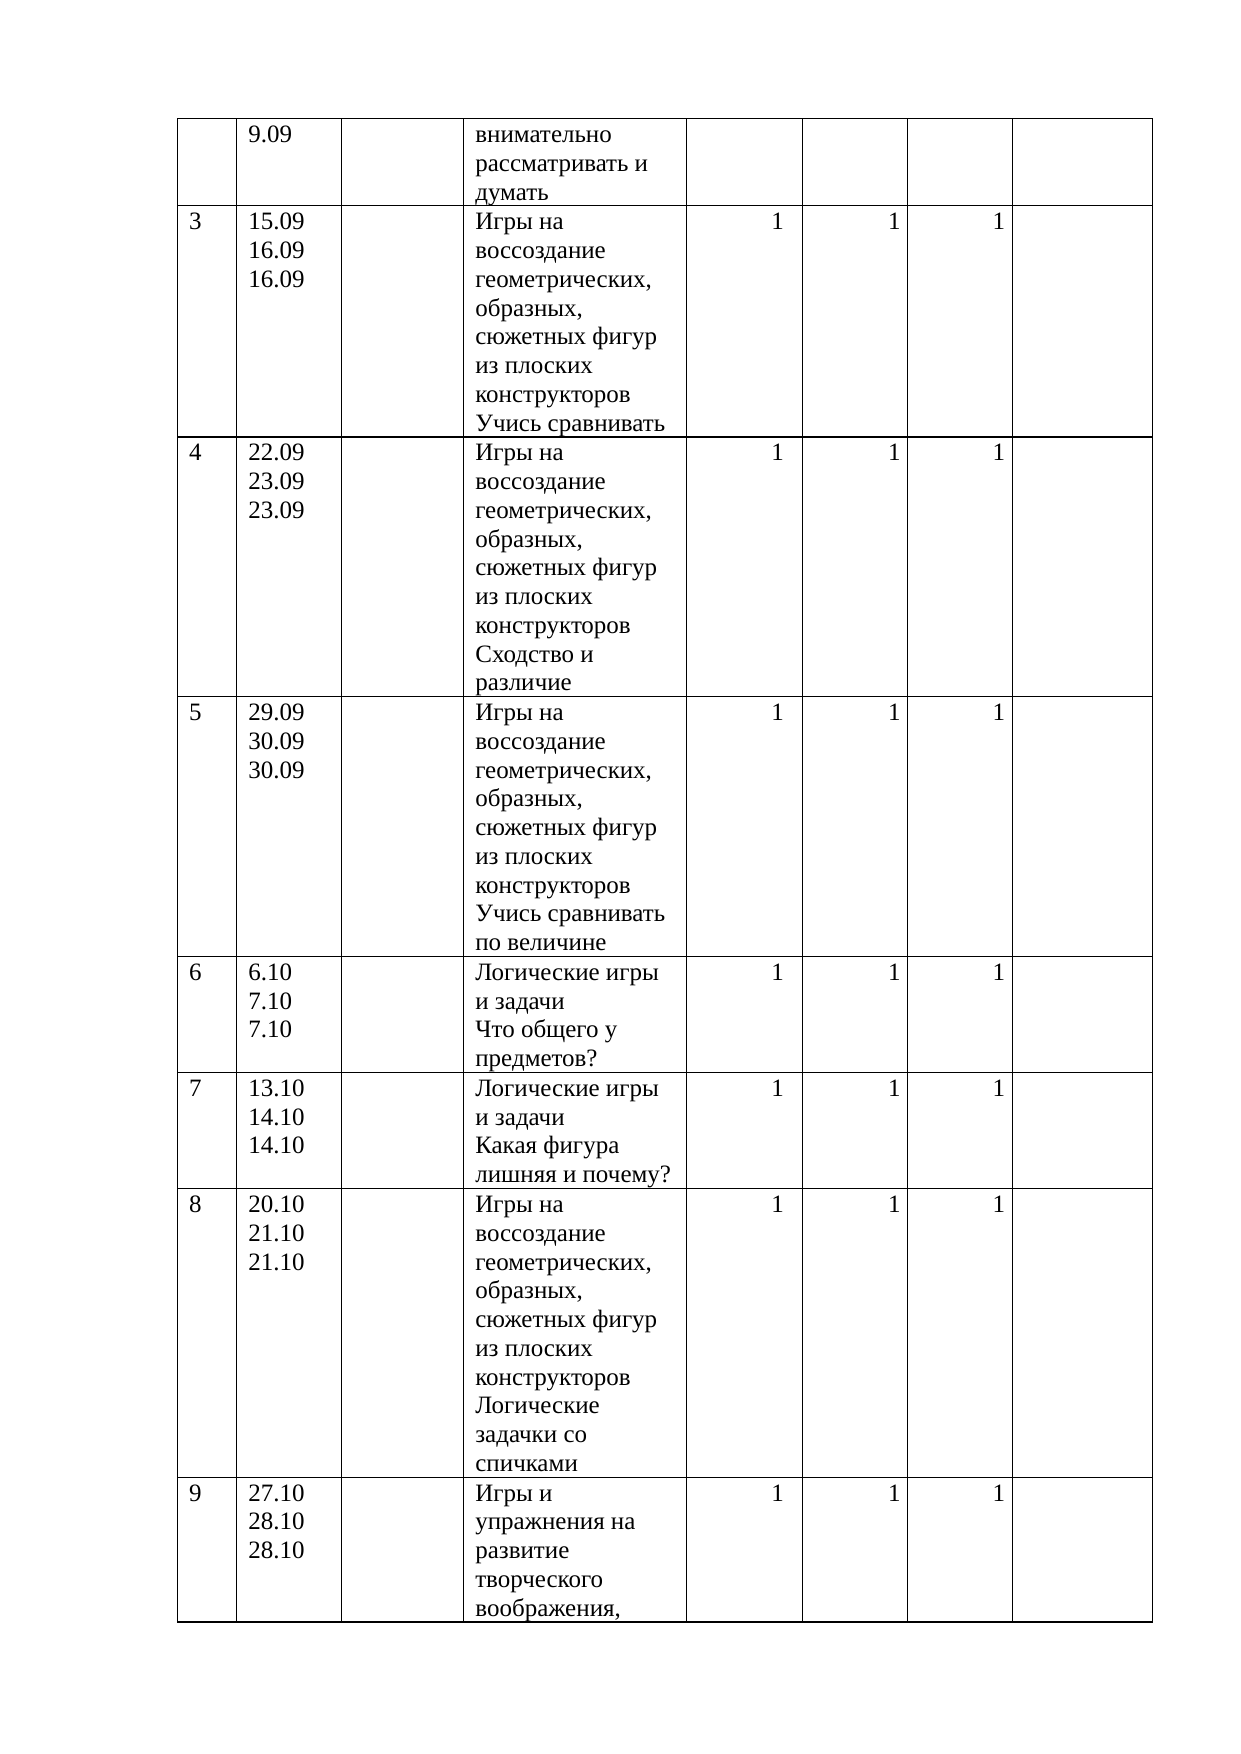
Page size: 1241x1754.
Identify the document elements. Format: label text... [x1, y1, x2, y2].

table_cell Игры на воссоздание геометрических, образных, сюжетных фигур из плоских конструкторов Сходство и различие [464, 438, 686, 696]
table_cell 27.10 28.10 28.10 [237, 1478, 341, 1621]
table_cell 3 [178, 206, 236, 436]
table_cell [1013, 119, 1152, 205]
table_cell 1 [908, 206, 1012, 436]
table_cell [342, 206, 463, 436]
table_cell 9.09 [237, 119, 341, 205]
table_cell 13.10 14.10 14.10 [237, 1073, 341, 1188]
table_cell Игры на воссоздание геометрических, образных, сюжетных фигур из плоских конструкторов Учись сравнивать по величине [464, 697, 686, 956]
table_cell 1 [687, 1073, 802, 1188]
table_cell [1013, 1073, 1152, 1188]
table_cell [342, 957, 463, 1072]
table_cell [1013, 206, 1152, 436]
table_cell 5 [178, 697, 236, 956]
table_cell 1 [908, 1189, 1012, 1477]
table_cell 1 [803, 206, 907, 436]
table_cell 1 [687, 1189, 802, 1477]
table_cell [342, 1478, 463, 1621]
table_cell Игры и упражнения на развитие творческого воображения, [464, 1478, 686, 1621]
table_cell 7 [178, 1073, 236, 1188]
table_cell 1 [803, 1478, 907, 1621]
table_cell 1 [687, 206, 802, 436]
table_cell 1 [803, 697, 907, 956]
table_cell [1013, 1189, 1152, 1477]
table_cell 6.10 7.10 7.10 [237, 957, 341, 1072]
table_cell [803, 119, 907, 205]
table_cell [908, 119, 1012, 205]
table_cell внимательно рассматривать и думать [464, 119, 686, 205]
table_cell 1 [908, 957, 1012, 1072]
table_cell 1 [908, 697, 1012, 956]
table_cell [342, 1189, 463, 1477]
table_cell Игры на воссоздание геометрических, образных, сюжетных фигур из плоских конструкторов Учись сравнивать [464, 206, 686, 436]
table_cell 1 [803, 1073, 907, 1188]
table_cell 1 [908, 438, 1012, 696]
table_cell [1013, 438, 1152, 696]
table_cell [342, 438, 463, 696]
table_cell [1013, 1478, 1152, 1621]
table_cell 1 [803, 1189, 907, 1477]
table_cell 6 [178, 957, 236, 1072]
table_cell 1 [687, 438, 802, 696]
table_cell 29.09 30.09 30.09 [237, 697, 341, 956]
table_cell 1 [803, 438, 907, 696]
table_cell 15.09 16.09 16.09 [237, 206, 341, 436]
table_cell [342, 119, 463, 205]
table_cell Логические игры и задачи Что общего у предметов? [464, 957, 686, 1072]
table_cell 20.10 21.10 21.10 [237, 1189, 341, 1477]
table_cell [1013, 697, 1152, 956]
table_cell 1 [908, 1073, 1012, 1188]
table_cell 1 [687, 697, 802, 956]
table_cell [342, 1073, 463, 1188]
table_cell 22.09 23.09 23.09 [237, 438, 341, 696]
table_cell [178, 119, 236, 205]
table_cell 1 [908, 1478, 1012, 1621]
table_cell 9 [178, 1478, 236, 1621]
table_cell 1 [803, 957, 907, 1072]
table_cell 4 [178, 438, 236, 696]
table_cell 8 [178, 1189, 236, 1477]
table_cell [342, 697, 463, 956]
table_cell 1 [687, 1478, 802, 1621]
table_cell Логические игры и задачи Какая фигура лишняя и почему? [464, 1073, 686, 1188]
table_cell Игры на воссоздание геометрических, образных, сюжетных фигур из плоских конструкторов Логические задачки со спичками [464, 1189, 686, 1477]
table_cell 1 [687, 957, 802, 1072]
table_cell [1013, 957, 1152, 1072]
table_cell [687, 119, 802, 205]
